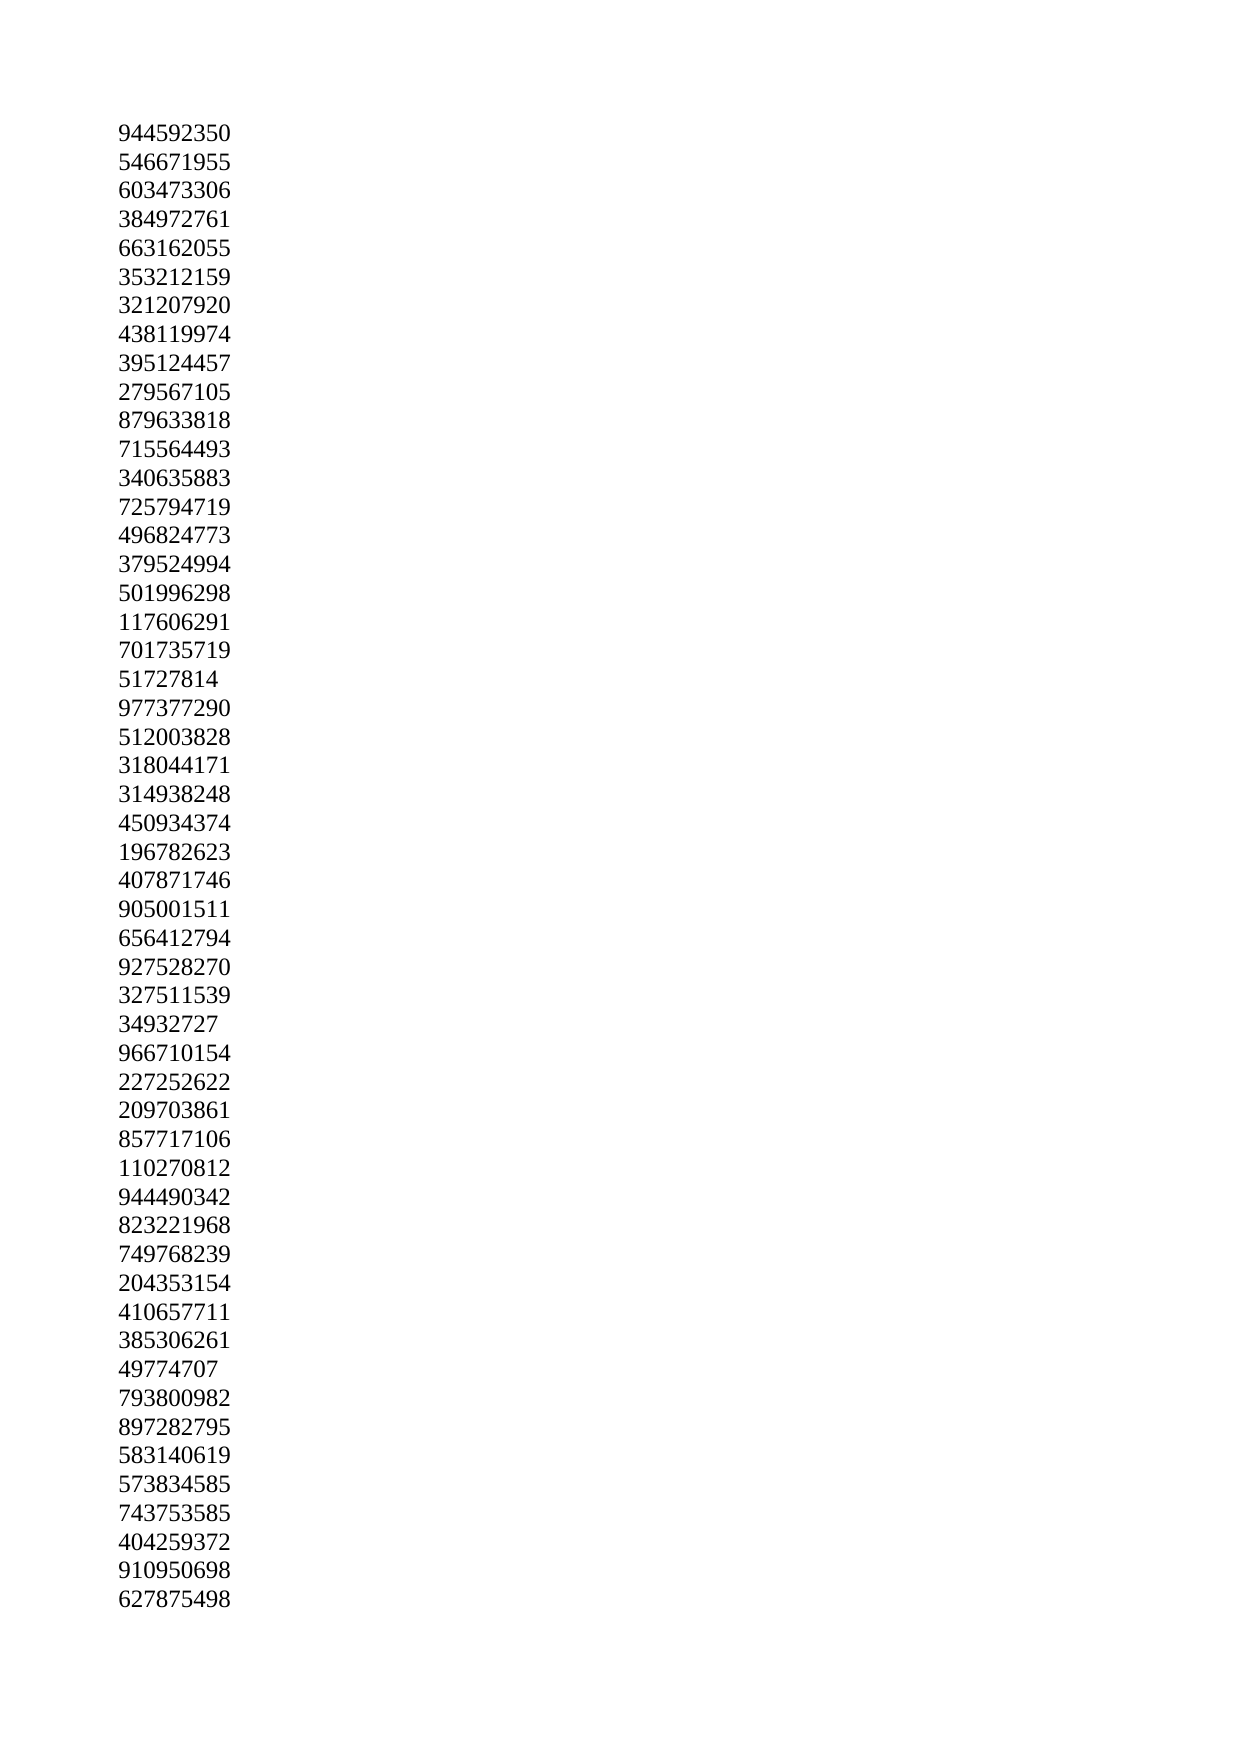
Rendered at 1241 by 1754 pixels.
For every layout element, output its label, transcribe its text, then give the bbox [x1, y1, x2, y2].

table_cell 279567105 [118, 377, 1122, 406]
table_cell 110270812 [118, 1153, 1122, 1182]
table_cell 196782623 [118, 837, 1122, 866]
table_cell 749768239 [118, 1239, 1122, 1268]
table_cell 353212159 [118, 262, 1122, 291]
table_cell 725794719 [118, 492, 1122, 521]
table_cell 496824773 [118, 521, 1122, 549]
table_cell 384972761 [118, 204, 1122, 233]
table_cell 583140619 [118, 1441, 1122, 1469]
table_cell 627875498 [118, 1584, 1122, 1613]
table_cell 656412794 [118, 923, 1122, 952]
table_cell 34932727 [118, 1009, 1122, 1038]
table_cell 905001511 [118, 894, 1122, 923]
table_cell 385306261 [118, 1326, 1122, 1354]
table_cell 927528270 [118, 952, 1122, 981]
table_cell 944592350 [118, 118, 1122, 147]
table_cell 395124457 [118, 348, 1122, 377]
table_cell 450934374 [118, 808, 1122, 837]
table_cell 793800982 [118, 1383, 1122, 1412]
table_cell 318044171 [118, 751, 1122, 779]
table_cell 879633818 [118, 406, 1122, 434]
table_cell 51727814 [118, 664, 1122, 693]
table_cell 204353154 [118, 1268, 1122, 1297]
table_cell 407871746 [118, 866, 1122, 894]
table_cell 897282795 [118, 1412, 1122, 1441]
table_cell 823221968 [118, 1211, 1122, 1239]
table_cell 49774707 [118, 1354, 1122, 1383]
table_cell 743753585 [118, 1498, 1122, 1527]
table_cell 410657711 [118, 1297, 1122, 1326]
table_cell 379524994 [118, 549, 1122, 578]
table_cell 340635883 [118, 463, 1122, 492]
table_cell 546671955 [118, 147, 1122, 176]
table_cell 314938248 [118, 779, 1122, 808]
table_cell 910950698 [118, 1556, 1122, 1584]
table_cell 327511539 [118, 981, 1122, 1009]
table_cell 512003828 [118, 722, 1122, 751]
table_cell 603473306 [118, 176, 1122, 204]
table_cell 501996298 [118, 578, 1122, 607]
table_cell 404259372 [118, 1527, 1122, 1556]
table_cell 715564493 [118, 434, 1122, 463]
table_cell 573834585 [118, 1469, 1122, 1498]
table_cell 209703861 [118, 1096, 1122, 1124]
table_cell 944490342 [118, 1182, 1122, 1211]
table_cell 966710154 [118, 1038, 1122, 1067]
table_cell 977377290 [118, 693, 1122, 722]
table_cell 117606291 [118, 607, 1122, 636]
table_cell 857717106 [118, 1124, 1122, 1153]
table_cell 438119974 [118, 319, 1122, 348]
table_cell 227252622 [118, 1067, 1122, 1096]
table_cell 701735719 [118, 636, 1122, 664]
table_cell 663162055 [118, 233, 1122, 262]
table_cell 321207920 [118, 291, 1122, 319]
